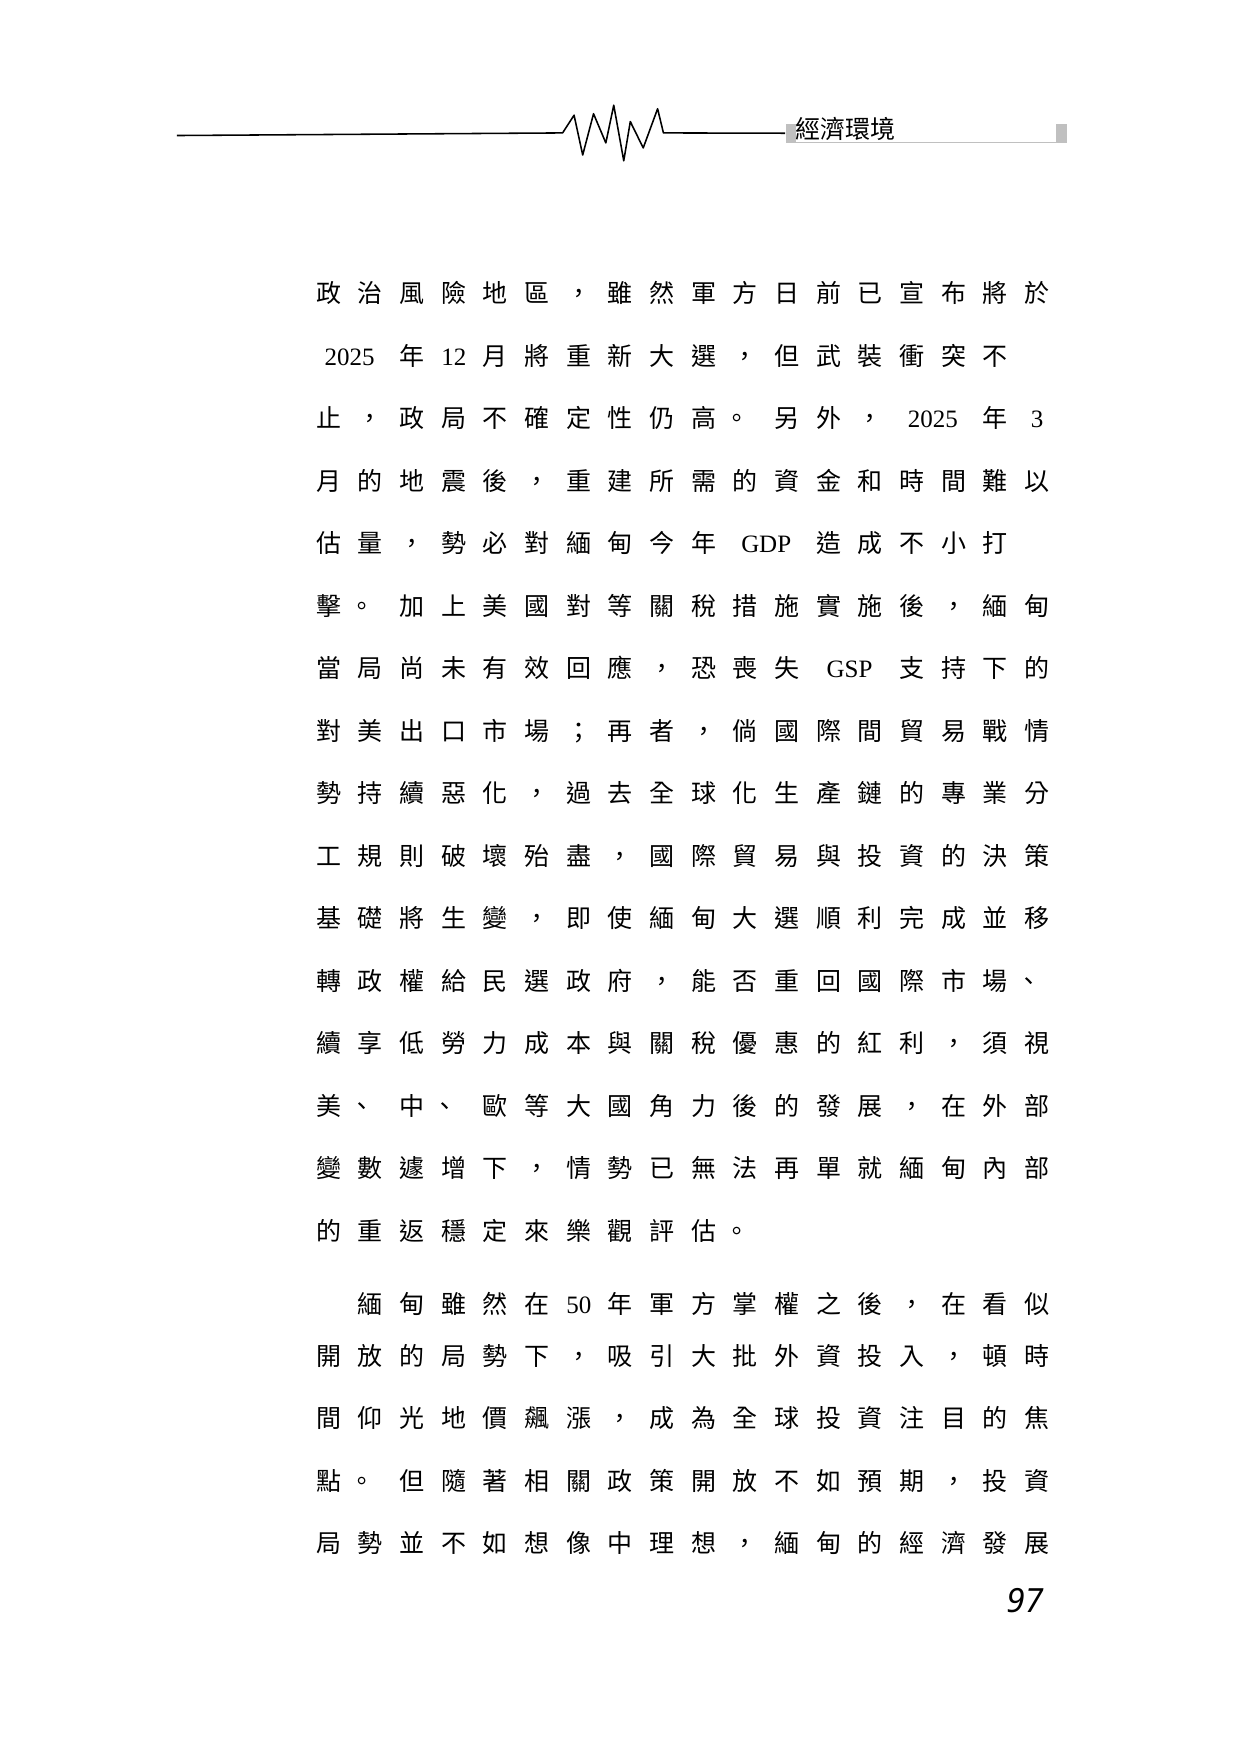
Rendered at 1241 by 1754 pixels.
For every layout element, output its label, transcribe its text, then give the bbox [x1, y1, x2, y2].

text 政治風險地區，雖然軍方日前已宣布將於2025年12月將重新大選，但武裝衝突不止，政局不確定性仍高。另外，2025年3月的地震後，重建所需的資金和時間難以估量，勢必對緬甸今年GDP造成不小打擊。加上美國對等關稅措施實施後，緬甸當局尚未有效回應，恐喪失GSP支持下的對美出口市場；再者，倘國際間貿易戰情勢持續惡化，過去全球化生產鏈的專業分工規則破壞殆盡，國際貿易與投資的決策基礎將生變，即使緬甸大選順利完成並移轉政權給民選政府，能否重回國際市場、續享低勞力成本與關稅優惠的紅利，須視美、中、歐等大國角力後的發展，在外部變數遽增下，情勢已無法再單就緬甸內部的重返穩定來樂觀評估。 [281, 250, 1058, 1250]
text 緬甸雖然在50年軍方掌權之後，在看似開放的局勢下，吸引大批外資投入，頓時間仰光地價飆漲，成為全球投資注目的焦點。但隨著相關政策開放不如預期，投資局勢並不如想像中理想，緬甸的經濟發展 [281, 1250, 1058, 1563]
